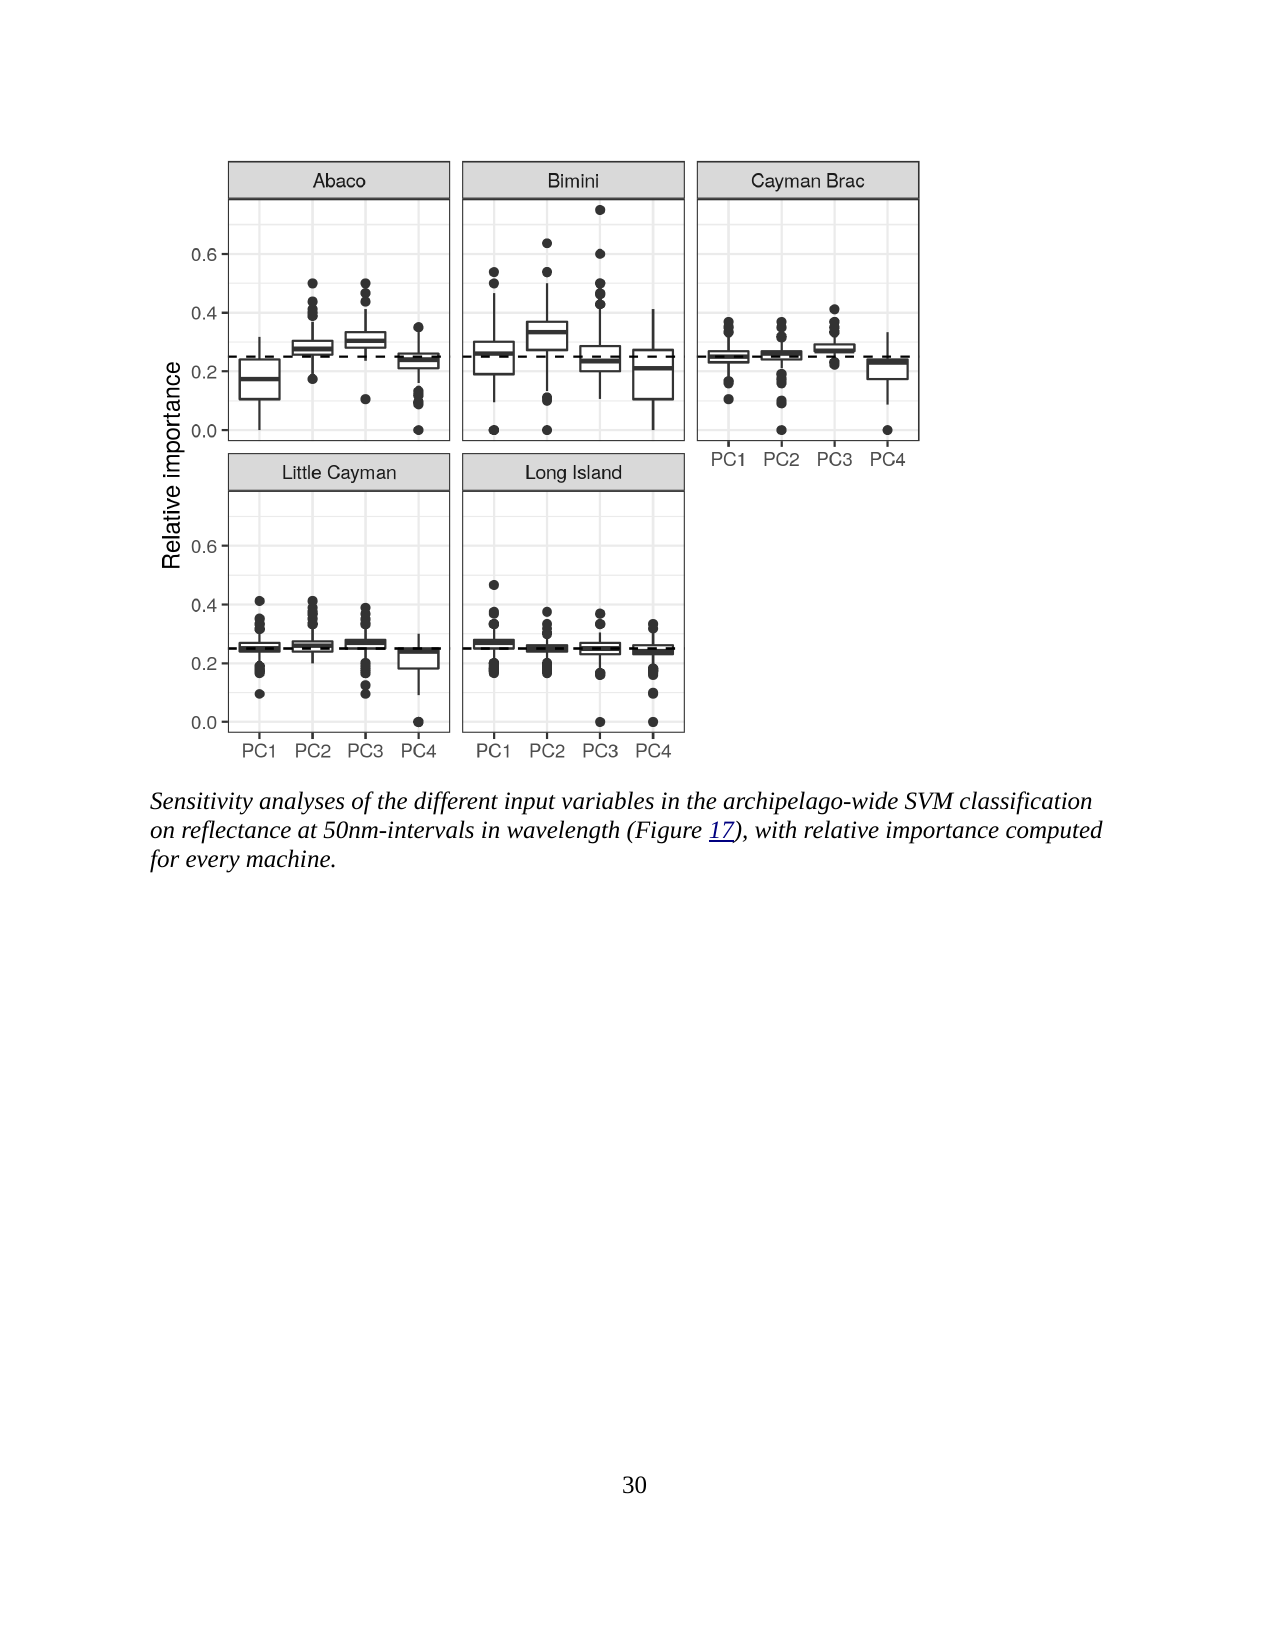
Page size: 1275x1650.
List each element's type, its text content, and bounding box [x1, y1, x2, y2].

picture [150, 150, 930, 774]
text Sensitivity analyses of the different input variables in the archipelago-wide SVM classification on reflectance at 50nm-intervals in wavelength (Figure 17), with relative importance computed for every machine. [150, 786, 1125, 873]
